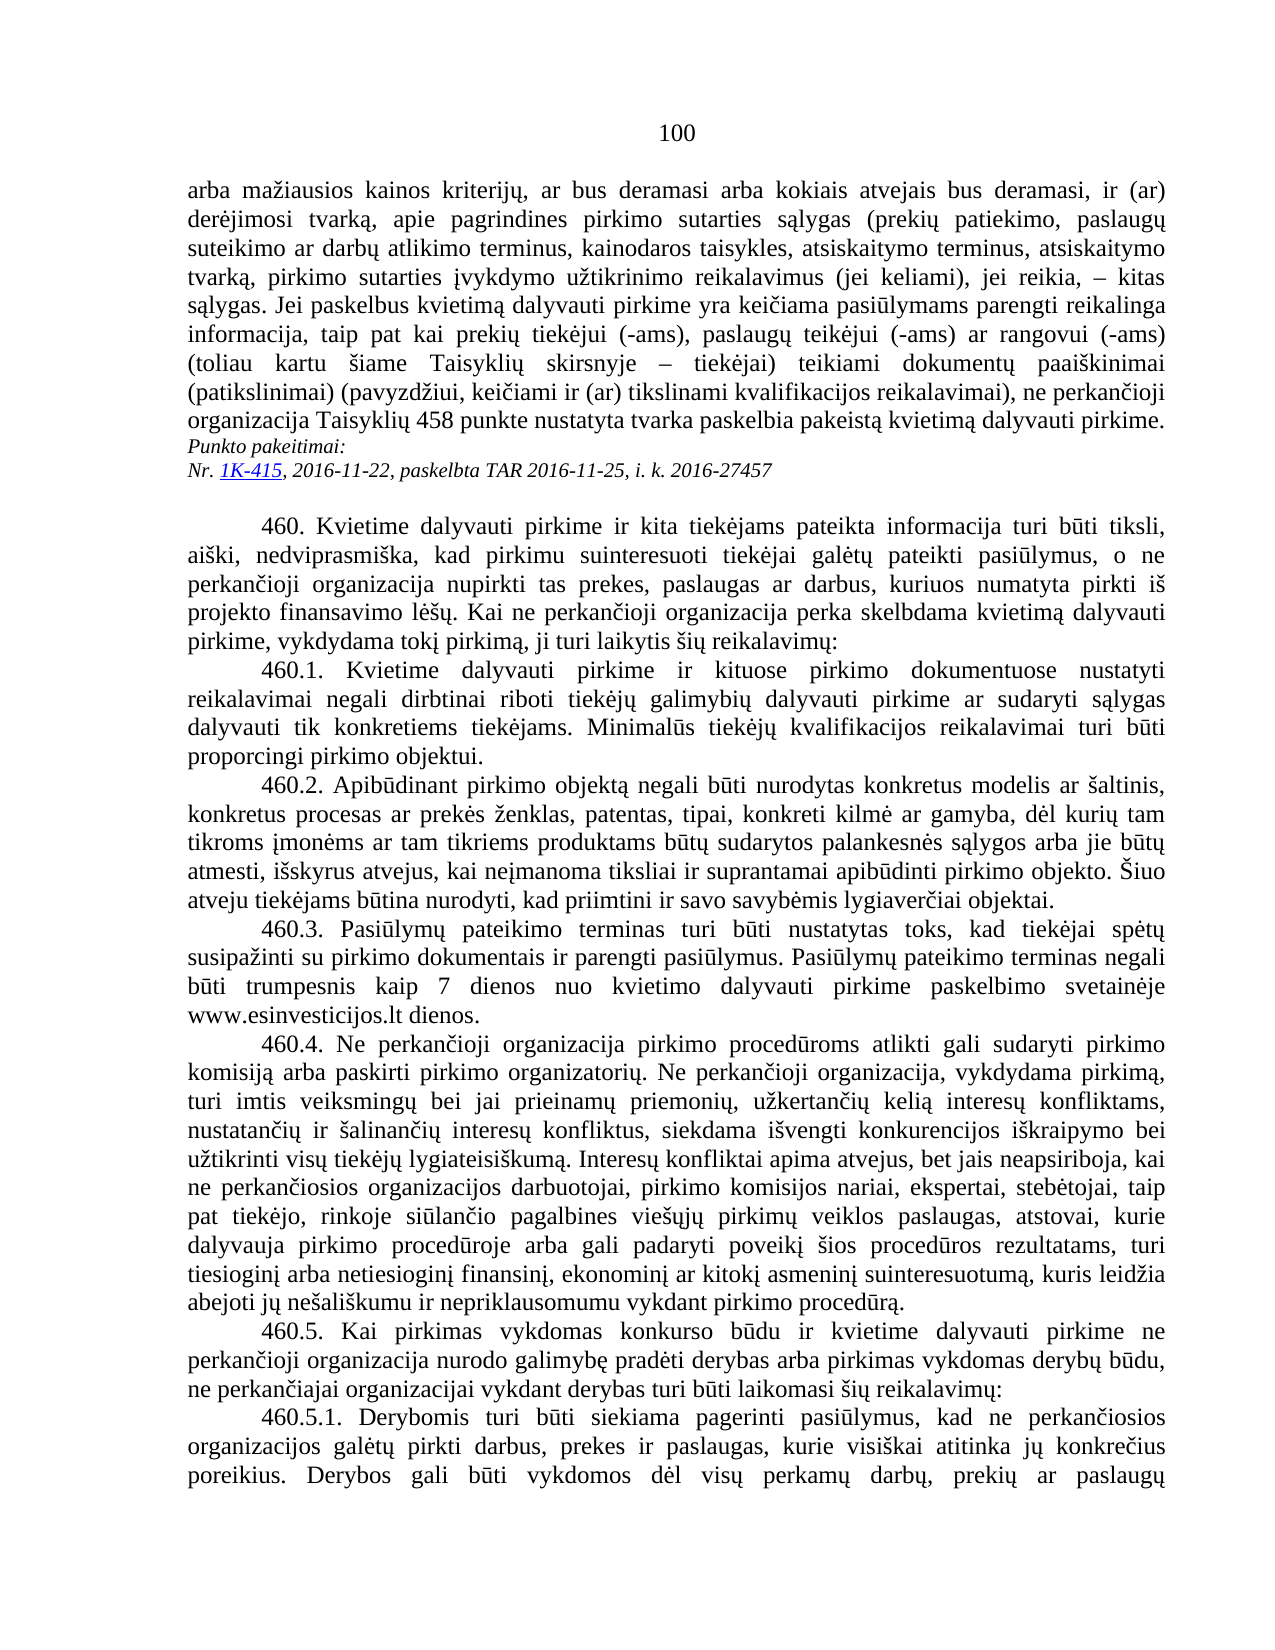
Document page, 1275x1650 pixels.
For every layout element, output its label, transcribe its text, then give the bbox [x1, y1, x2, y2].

text 460.1. Kvietime dalyvauti pirkime ir kituose pirkimo dokumentuose nustatyti reikalavimai negali dirbtinai riboti tiekėjų galimybių dalyvauti pirkime ar sudaryti sąlygas dalyvauti tik konkretiems tiekėjams. Minimalūs tiekėjų kvalifikacijos reikalavimai turi būti proporcingi pirkimo objektui. [187, 655, 1167, 770]
text Punkto pakeitimai: [187, 434, 1167, 458]
text 460.2. Apibūdinant pirkimo objektą negali būti nurodytas konkretus modelis ar šaltinis, konkretus procesas ar prekės ženklas, patentas, tipai, konkreti kilmė ar gamyba, dėl kurių tam tikroms įmonėms ar tam tikriems produktams būtų sudarytos palankesnės sąlygos arba jie būtų atmesti, išskyrus atvejus, kai neįmanoma tiksliai ir suprantamai apibūdinti pirkimo objekto. Šiuo atveju tiekėjams būtina nurodyti, kad priimtini ir savo savybėmis lygiaverčiai objektai. [187, 770, 1167, 914]
text 460. Kvietime dalyvauti pirkime ir kita tiekėjams pateikta informacija turi būti tiksli, aiški, nedviprasmiška, kad pirkimu suinteresuoti tiekėjai galėtų pateikti pasiūlymus, o ne perkančioji organizacija nupirkti tas prekes, paslaugas ar darbus, kuriuos numatyta pirkti iš projekto finansavimo lėšų. Kai ne perkančioji organizacija perka skelbdama kvietimą dalyvauti pirkime, vykdydama tokį pirkimą, ji turi laikytis šių reikalavimų: [187, 511, 1167, 655]
text 460.4. Ne perkančioji organizacija pirkimo procedūroms atlikti gali sudaryti pirkimo komisiją arba paskirti pirkimo organizatorių. Ne perkančioji organizacija, vykdydama pirkimą, turi imtis veiksmingų bei jai prieinamų priemonių, užkertančių kelią interesų konfliktams, nustatančių ir šalinančių interesų konfliktus, siekdama išvengti konkurencijos iškraipymo bei užtikrinti visų tiekėjų lygiateisiškumą. Interesų konfliktai apima atvejus, bet jais neapsiriboja, kai ne perkančiosios organizacijos darbuotojai, pirkimo komisijos nariai, ekspertai, stebėtojai, taip pat tiekėjo, rinkoje siūlančio pagalbines viešųjų pirkimų veiklos paslaugas, atstovai, kurie dalyvauja pirkimo procedūroje arba gali padaryti poveikį šios procedūros rezultatams, turi tiesioginį arba netiesioginį finansinį, ekonominį ar kitokį asmeninį suinteresuotumą, kuris leidžia abejoti jų nešališkumu ir nepriklausomumu vykdant pirkimo procedūrą. [187, 1029, 1167, 1316]
text Nr. 1K-415, 2016-11-22, paskelbta TAR 2016-11-25, i. k. 2016-27457 [187, 458, 1167, 482]
text arba mažiausios kainos kriterijų, ar bus deramasi arba kokiais atvejais bus deramasi, ir (ar) derėjimosi tvarką, apie pagrindines pirkimo sutarties sąlygas (prekių patiekimo, paslaugų suteikimo ar darbų atlikimo terminus, kainodaros taisykles, atsiskaitymo terminus, atsiskaitymo tvarką, pirkimo sutarties įvykdymo užtikrinimo reikalavimus (jei keliami), jei reikia, – kitas sąlygas. Jei paskelbus kvietimą dalyvauti pirkime yra keičiama pasiūlymams parengti reikalinga informacija, taip pat kai prekių tiekėjui (-ams), paslaugų teikėjui (-ams) ar rangovui (-ams) (toliau kartu šiame Taisyklių skirsnyje – tiekėjai) teikiami dokumentų paaiškinimai (patikslinimai) (pavyzdžiui, keičiami ir (ar) tikslinami kvalifikacijos reikalavimai), ne perkančioji organizacija Taisyklių 458 punkte nustatyta tvarka paskelbia pakeistą kvietimą dalyvauti pirkime. [187, 176, 1167, 434]
text 460.3. Pasiūlymų pateikimo terminas turi būti nustatytas toks, kad tiekėjai spėtų susipažinti su pirkimo dokumentais ir parengti pasiūlymus. Pasiūlymų pateikimo terminas negali būti trumpesnis kaip 7 dienos nuo kvietimo dalyvauti pirkime paskelbimo svetainėje www.esinvesticijos.lt dienos. [187, 914, 1167, 1029]
text 460.5. Kai pirkimas vykdomas konkurso būdu ir kvietime dalyvauti pirkime ne perkančioji organizacija nurodo galimybę pradėti derybas arba pirkimas vykdomas derybų būdu, ne perkančiajai organizacijai vykdant derybas turi būti laikomasi šių reikalavimų: [187, 1316, 1167, 1402]
text 460.5.1. Derybomis turi būti siekiama pagerinti pasiūlymus, kad ne perkančiosios organizacijos galėtų pirkti darbus, prekes ir paslaugas, kurie visiškai atitinka jų konkrečius poreikius. Derybos gali būti vykdomos dėl visų perkamų darbų, prekių ar paslaugų [187, 1402, 1167, 1489]
